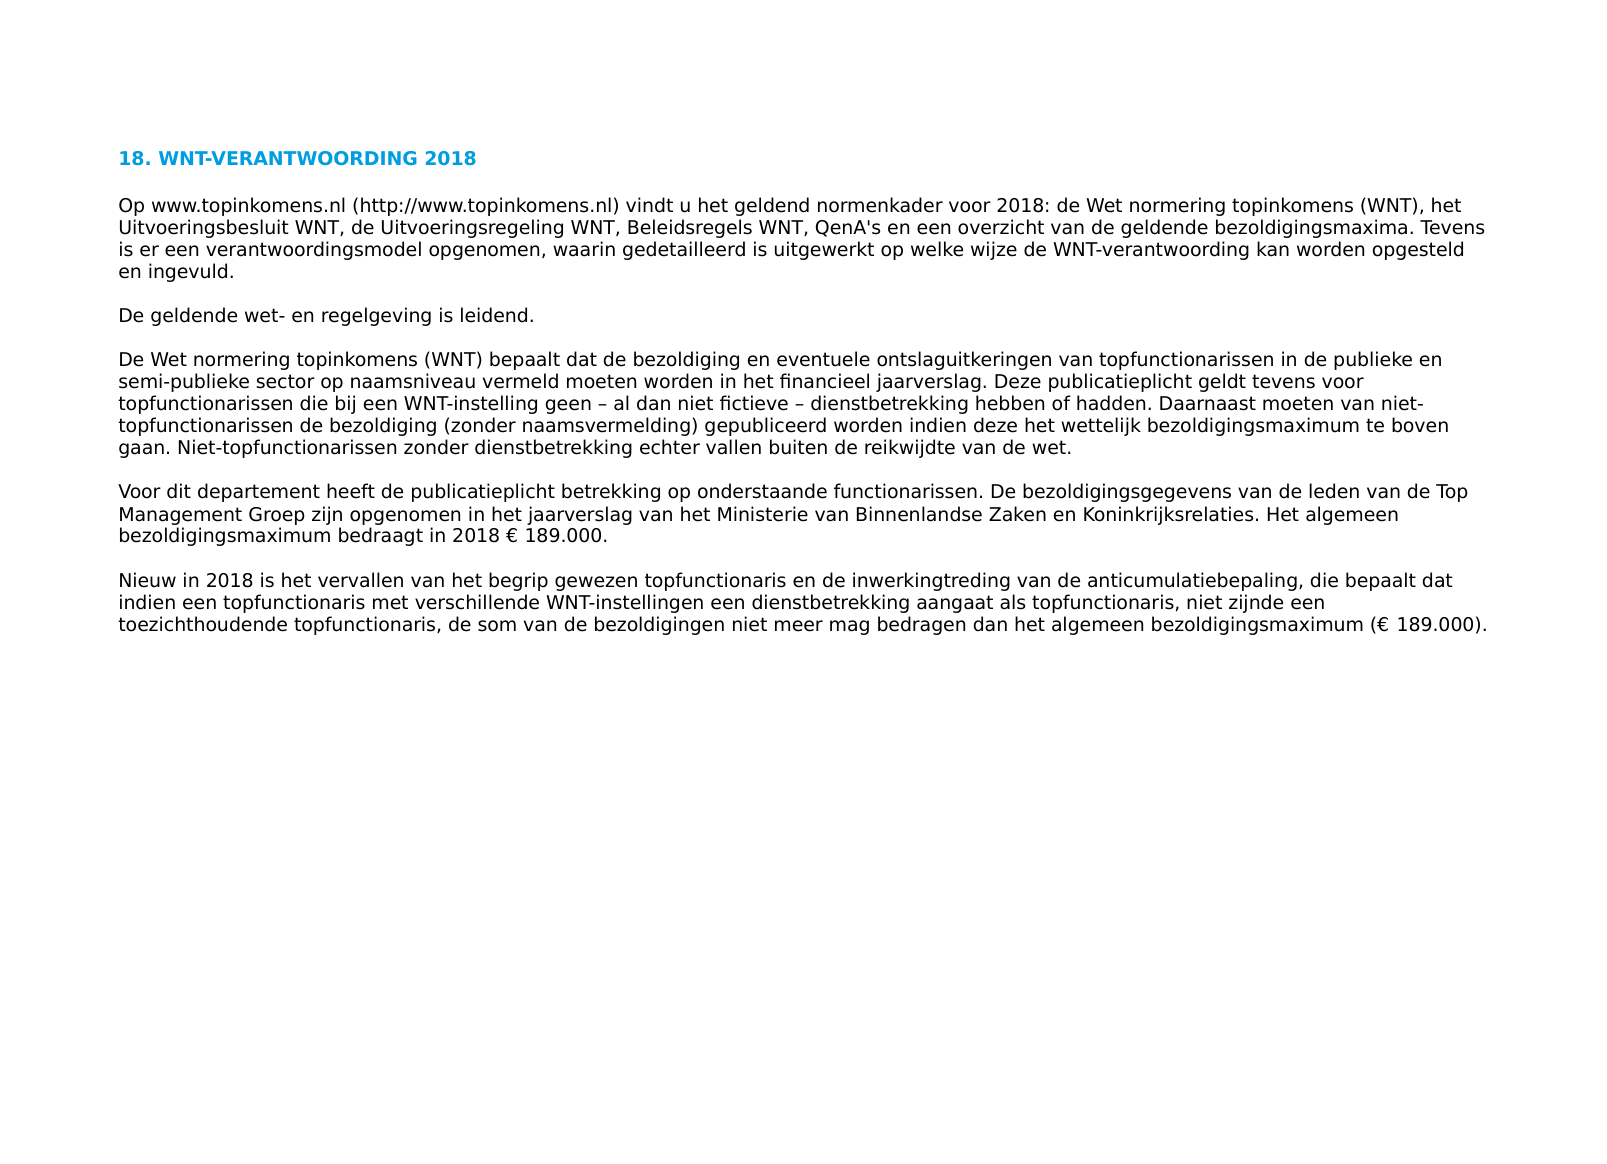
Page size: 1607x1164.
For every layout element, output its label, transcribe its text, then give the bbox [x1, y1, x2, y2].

text Nieuw in 2018 is het vervallen van het begrip gewezen topfunctionaris en de inwerkingtreding van de anticumulatiebepaling, die bepaalt dat indien een topfunctionaris met verschillende WNT-instellingen een dienstbetrekking aangaat als topfunctionaris, niet zijnde een toezichthoudende topfunctionaris, de som van de bezoldigingen niet meer mag bedragen dan het algemeen bezoldigingsmaximum (€ 189.000). [118, 569, 1488, 636]
text Op www.topinkomens.nl (http://www.topinkomens.nl) vindt u het geldend normenkader voor 2018: de Wet normering topinkomens (WNT), het Uitvoeringsbesluit WNT, de Uitvoeringsregeling WNT, Beleidsregels WNT, QenA's en een overzicht van de geldende bezoldigingsmaxima. Tevens is er een verantwoordingsmodel opgenomen, waarin gedetailleerd is uitgewerkt op welke wijze de WNT-verantwoording kan worden opgesteld en ingevuld. [118, 195, 1488, 283]
text De Wet normering topinkomens (WNT) bepaalt dat de bezoldiging en eventuele ontslaguitkeringen van topfunctionarissen in de publieke en semi-publieke sector op naamsniveau vermeld moeten worden in het financieel jaarverslag. Deze publicatieplicht geldt tevens voor topfunctionarissen die bij een WNT-instelling geen – al dan niet fictieve – dienstbetrekking hebben of hadden. Daarnaast moeten van niet-topfunctionarissen de bezoldiging (zonder naamsvermelding) gepubliceerd worden indien deze het wettelijk bezoldigingsmaximum te boven gaan. Niet-topfunctionarissen zonder dienstbetrekking echter vallen buiten de reikwijdte van de wet. [118, 349, 1488, 459]
text De geldende wet- en regelgeving is leidend. [118, 305, 1488, 327]
subtitle 18. WNT-VERANTWOORDING 2018 [118, 148, 1488, 170]
text Voor dit departement heeft de publicatieplicht betrekking op onderstaande functionarissen. De bezoldigingsgegevens van de leden van de Top Management Groep zijn opgenomen in het jaarverslag van het Ministerie van Binnenlandse Zaken en Koninkrijksrelaties. Het algemeen bezoldigingsmaximum bedraagt in 2018 € 189.000. [118, 481, 1488, 547]
